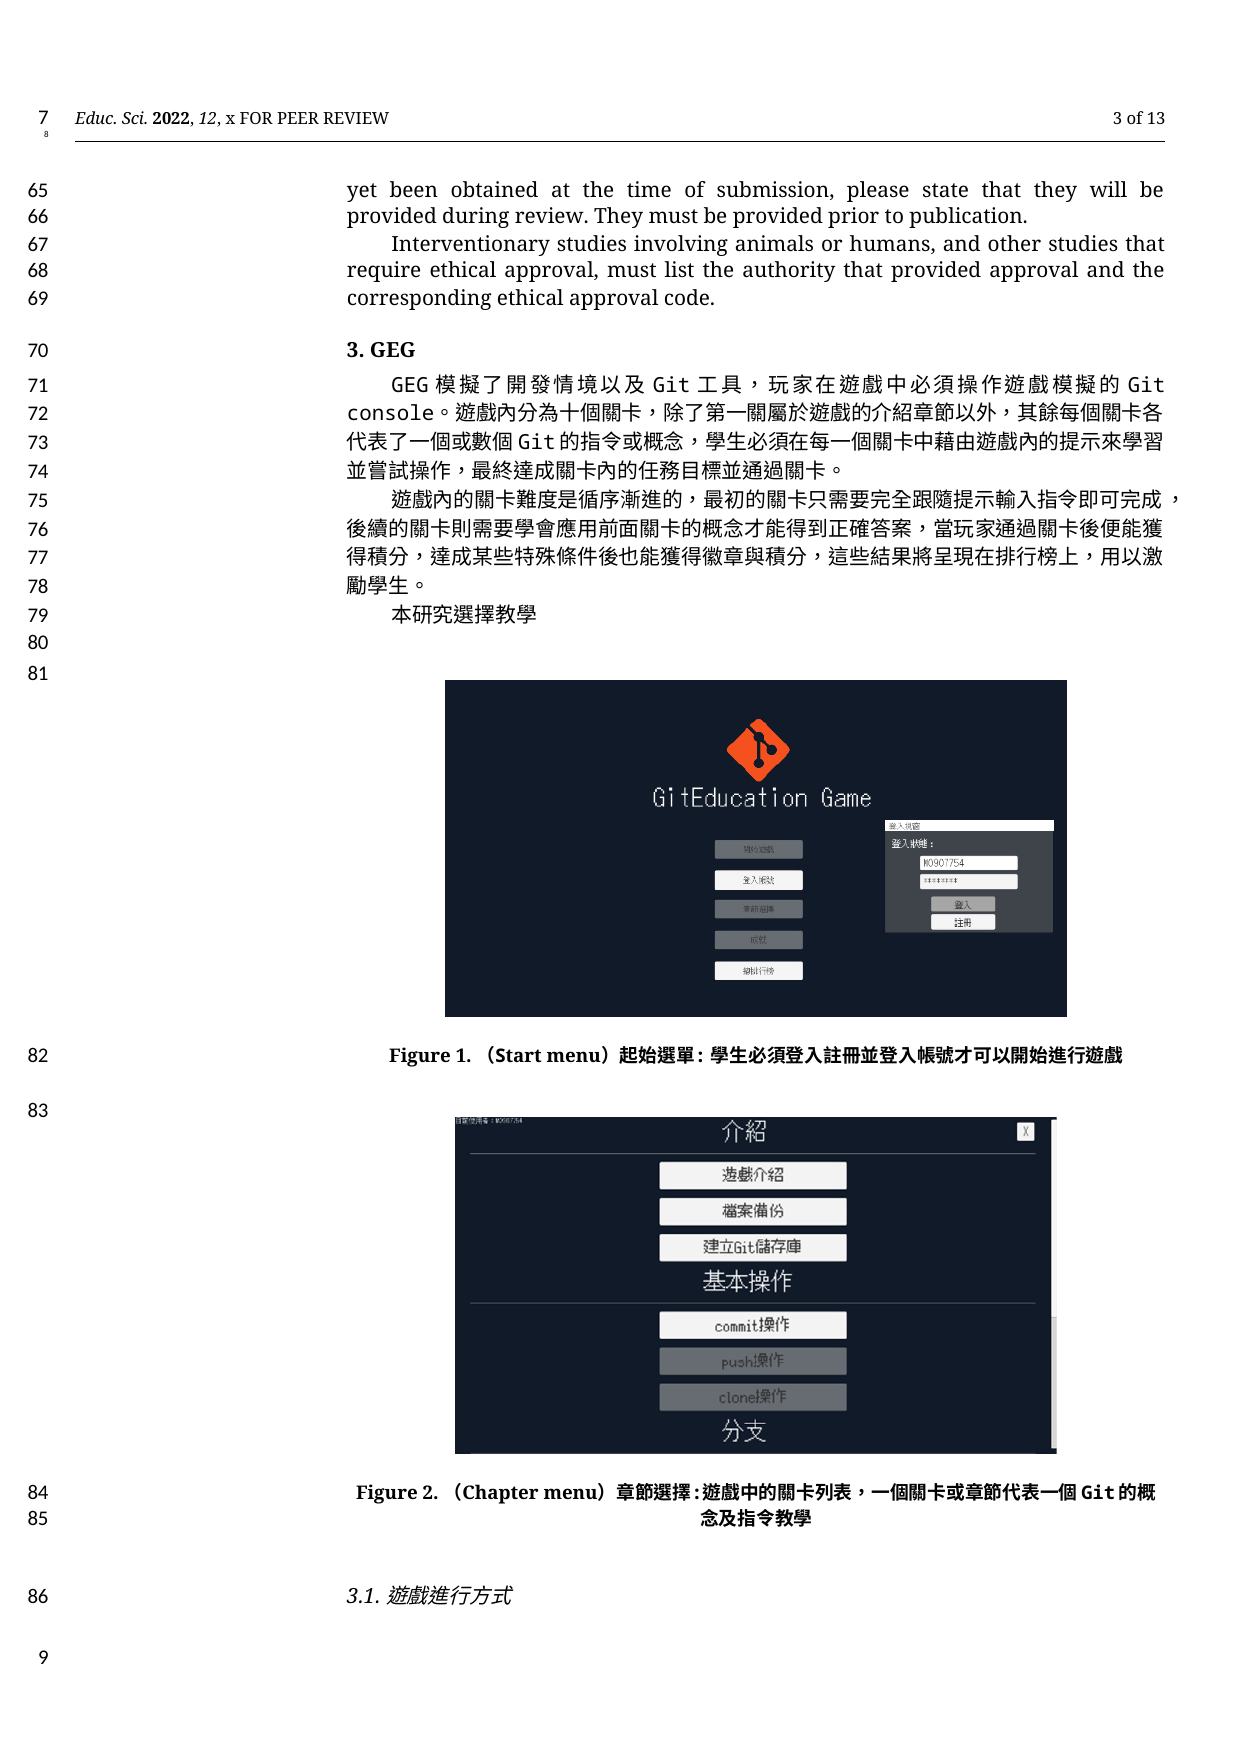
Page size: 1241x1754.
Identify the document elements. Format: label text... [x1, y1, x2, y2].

text GEG模擬了開發情境以及Git工具，玩家在遊戲中必須操作遊戲模擬的Git console。遊戲內分為十個關卡，除了第一關屬於遊戲的介紹章節以外，其餘每個關卡各代表了一個或數個Git的指令或概念，學生必須在每一個關卡中藉由遊戲內的提示來學習並嘗試操作，最終達成關卡內的任務目標並通過關卡。 [347, 369, 1165, 484]
subtitle 3. GEG [347, 336, 1165, 363]
text 遊戲內的關卡難度是循序漸進的，最初的關卡只需要完全跟隨提示輸入指令即可完成，後續的關卡則需要學會應用前面關卡的概念才能得到正確答案，當玩家通過關卡後便能獲得積分，達成某些特殊條件後也能獲得徽章與積分，這些結果將呈現在排行榜上，用以激勵學生。 [347, 484, 1165, 599]
text yet been obtained at the time of submission, please state that they will be provided during review. They must be provided prior to publication. [347, 176, 1165, 230]
text Interventionary studies involving animals or humans, and other studies that require ethical approval, must list the authority that provided approval and the corresponding ethical approval code. [347, 230, 1165, 311]
subtitle 3.1. 遊戲進行方式 [347, 1581, 1165, 1609]
text Figure 2. （Chapter menu）章節選擇:遊戲中的關卡列表，一個關卡或章節代表一個Git的概念及指令教學 [347, 1479, 1165, 1531]
text 本研究選擇教學 [347, 599, 1165, 628]
text Figure 1. （Start menu）起始選單: 學生必須登入註冊並登入帳號才可以開始進行遊戲 [347, 1042, 1165, 1067]
